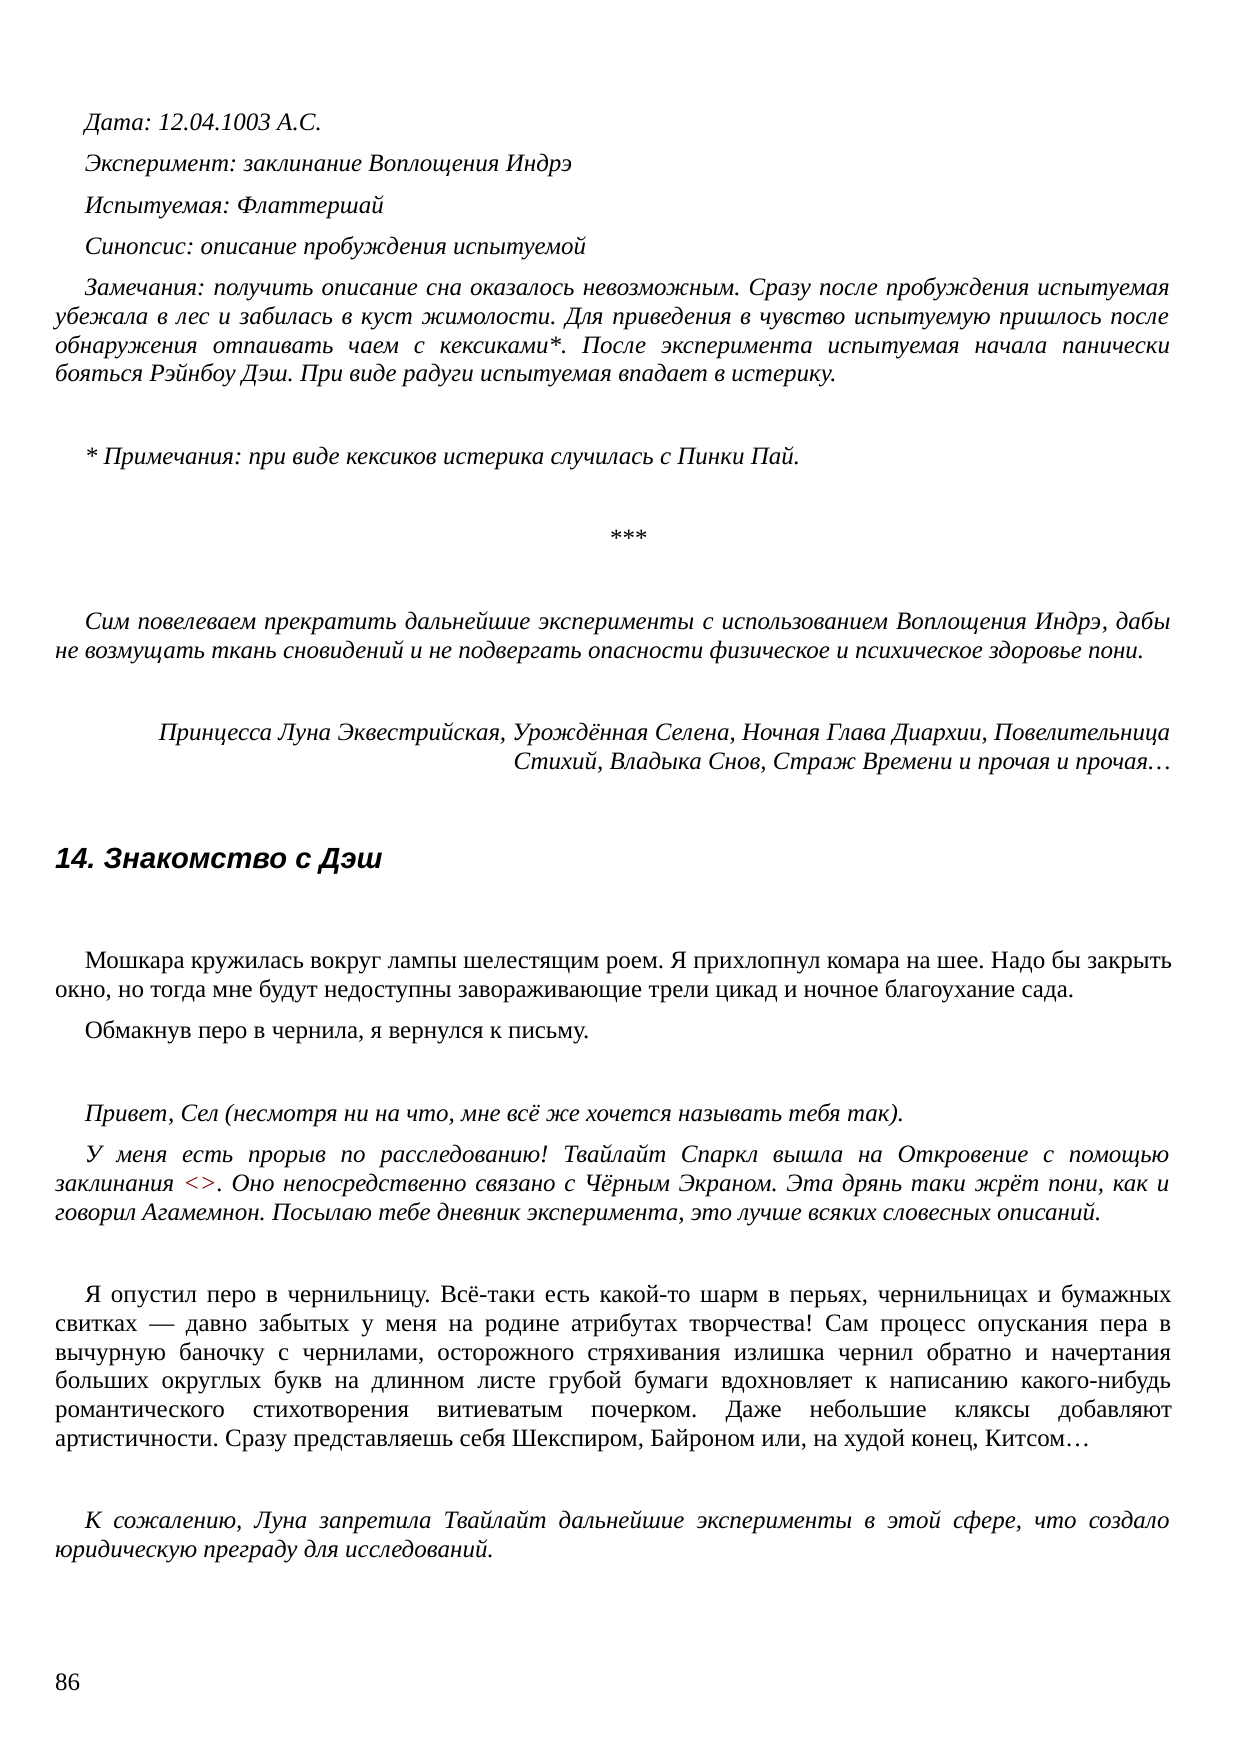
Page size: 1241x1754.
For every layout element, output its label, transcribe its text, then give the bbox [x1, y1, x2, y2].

text Сим повелеваем прекратить дальнейшие эксперименты с использованием Воплощения Индрэ, дабы не возмущать ткань сновидений и не подвергать опасности физическое и психическое здоровье пони. [55, 606, 1173, 663]
text Замечания: получить описание сна оказалось невозможным. Сразу после пробуждения испытуемая убежала в лес и забилась в куст жимолости. Для приведения в чувство испытуемую пришлось после обнаружения отпаивать чаем с кексиками*. После эксперимента испытуемая начала панически бояться Рэйнбоу Дэш. При виде радуги испытуемая впадает в истерику. [55, 272, 1173, 387]
text Привет, Сел (несмотря ни на что, мне всё же хочется называть тебя так). [55, 1098, 1173, 1127]
text Мошкара кружилась вокруг лампы шелестящим роем. Я прихлопнул комара на шее. Надо бы закрыть окно, но тогда мне будут недоступны завораживающие трели цикад и ночное благоухание сада. [55, 946, 1173, 1003]
text *** [55, 523, 1173, 552]
text Синопсис: описание пробуждения испытуемой [55, 231, 1173, 260]
text Дата: 12.04.1003 А.С. [55, 107, 1173, 136]
text К сожалению, Луна запретила Твайлайт дальнейшие эксперименты в этой сфере, что создало юридическую преграду для исследований. [55, 1506, 1173, 1563]
text Обмакнув перо в чернила, я вернулся к письму. [55, 1016, 1173, 1044]
text У меня есть прорыв по расследованию! Твайлайт Спаркл вышла на Откровение с помощью заклинания <>. Оно непосредственно связано с Чёрным Экраном. Эта дрянь таки жрёт пони, как и говорил Агамемнон. Посылаю тебе дневник эксперимента, это лучше всяких словесных описаний. [55, 1139, 1173, 1226]
text Эксперимент: заклинание Воплощения Индрэ [55, 148, 1173, 177]
text Я опустил перо в чернильницу. Всё-таки есть какой-то шарм в перьях, чернильницах и бумажных свитках — давно забытых у меня на родине атрибутах творчества! Сам процесс опускания пера в вычурную баночку с чернилами, осторожного стряхивания излишка чернил обратно и начертания больших округлых букв на длинном листе грубой бумаги вдохновляет к написанию какого-нибудь романтического стихотворения витиеватым почерком. Даже небольшие кляксы добавляют артистичности. Сразу представляешь себя Шекспиром, Байроном или, на худой конец, Китсом… [55, 1279, 1173, 1452]
subtitle 14. Знакомство с Дэш [55, 841, 1173, 874]
text Испытуемая: Флаттершай [55, 190, 1173, 218]
text Принцесса Луна Эквестрийская, Урождённая Селена, Ночная Глава Диархии, Повелительница Стихий, Владыка Снов, Страж Времени и прочая и прочая… [55, 717, 1173, 775]
text * Примечания: при виде кексиков истерика случилась с Пинки Пай. [55, 441, 1173, 470]
